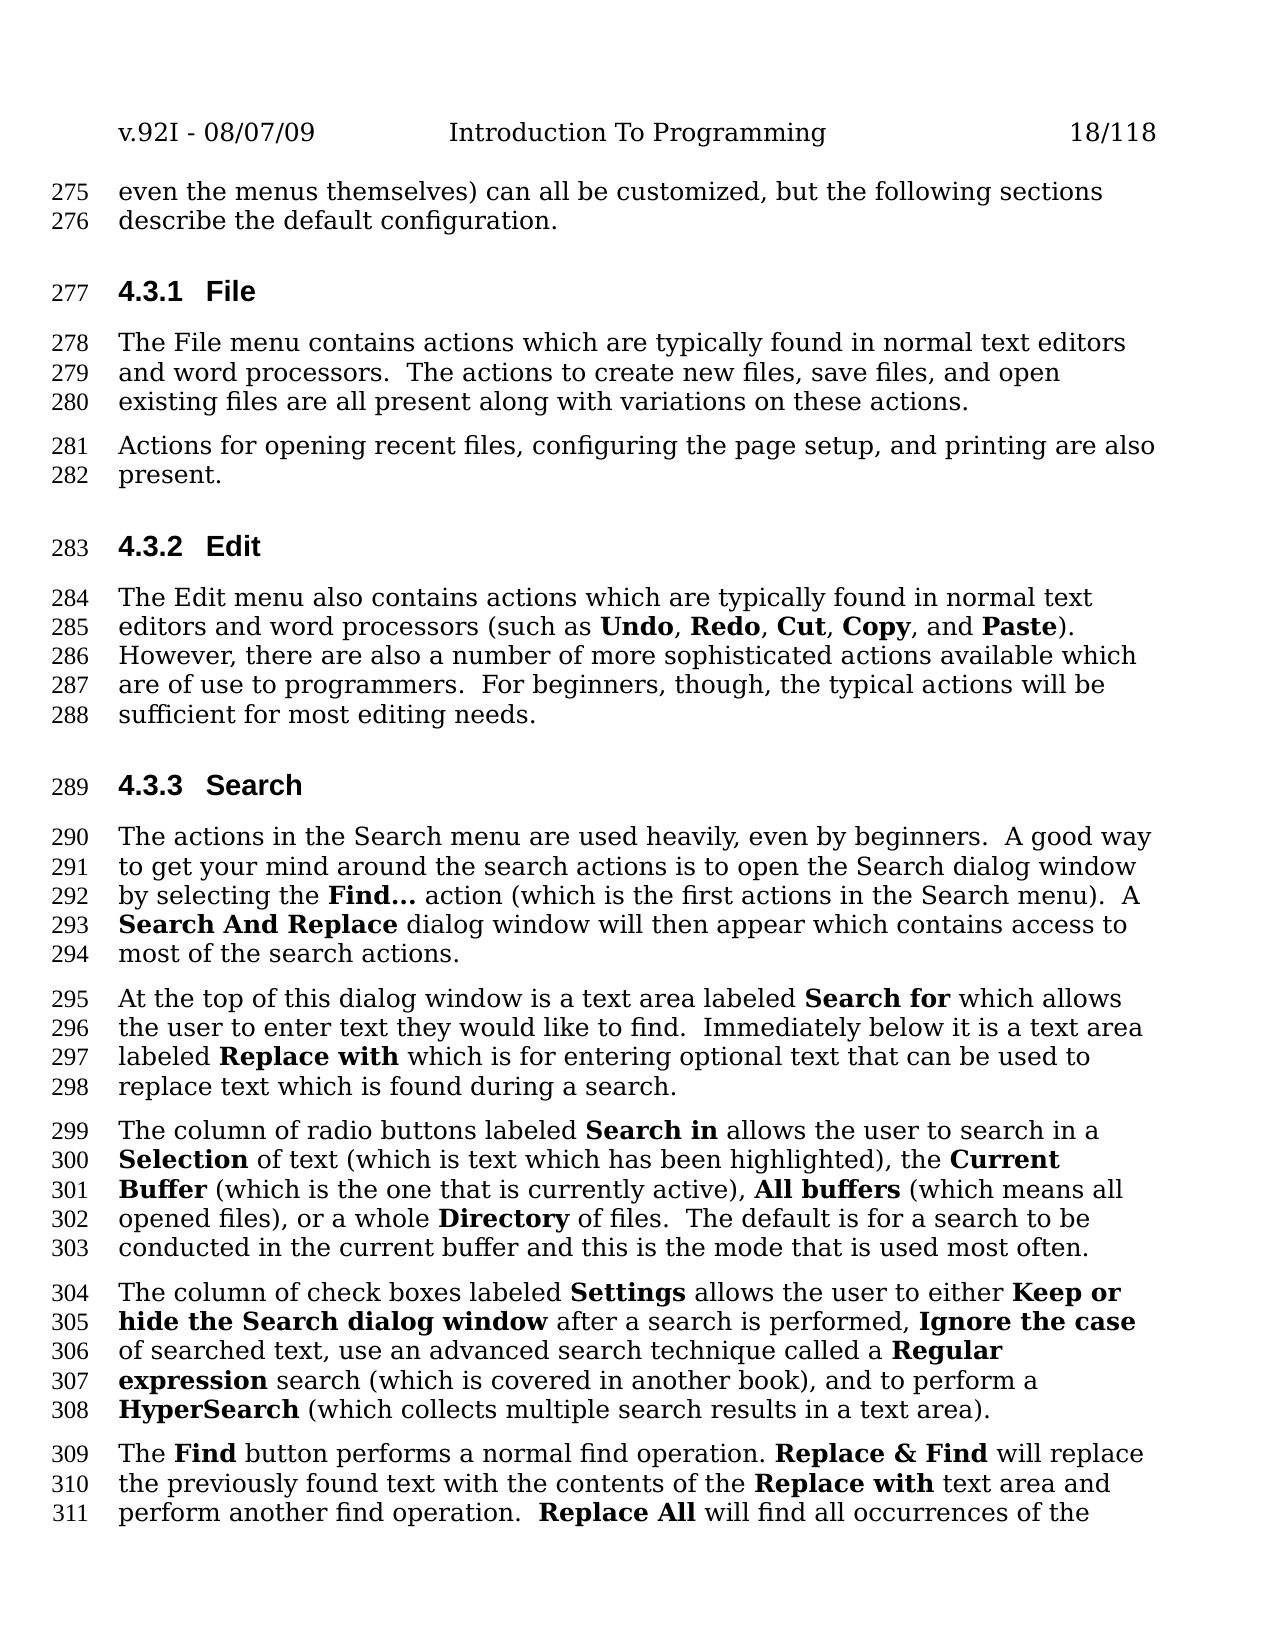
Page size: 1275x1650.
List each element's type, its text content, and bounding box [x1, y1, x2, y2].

subtitle Search [118, 768, 1157, 802]
text At the top of this dialog window is a text area labeled Search for which allows the user to enter text they would like to find. Immediately below it is a text area labeled Replace with which is for entering optional text that can be used to replace text which is found during a search. [118, 984, 1157, 1101]
text The actions in the Search menu are used heavily, even by beginners. A good way to get your mind around the search actions is to open the Search dialog window by selecting the Find... action (which is the first actions in the Search menu). A Search And Replace dialog window will then appear which contains access to most of the search actions. [118, 823, 1157, 969]
text even the menus themselves) can all be customized, but the following sections describe the default configuration. [118, 177, 1157, 235]
text The column of radio buttons labeled Search in allows the user to search in a Selection of text (which is text which has been highlighted), the Current Buffer (which is the one that is currently active), All buffers (which means all opened files), or a whole Directory of files. The default is for a search to be conducted in the current buffer and this is the mode that is used most often. [118, 1116, 1157, 1263]
text The File menu contains actions which are typically found in normal text editors and word processors. The actions to create new files, save files, and open existing files are all present along with variations on these actions. [118, 329, 1157, 416]
text The Edit menu also contains actions which are typically found in normal text editors and word processors (such as Undo, Redo, Cut, Copy, and Paste). However, there are also a number of more sophisticated actions available which are of use to programmers. For beginners, though, the typical actions will be sufficient for most editing needs. [118, 583, 1157, 729]
text The Find button performs a normal find operation. Replace & Find will replace the previously found text with the contents of the Replace with text area and perform another find operation. Replace All will find all occurrences of the [118, 1439, 1157, 1528]
text Actions for opening recent files, configuring the page setup, and printing are also present. [118, 431, 1157, 489]
subtitle File [118, 274, 1157, 308]
text The column of check boxes labeled Settings allows the user to either Keep or hide the Search dialog window after a search is performed, Ignore the case of searched text, use an advanced search technique called a Regular expression search (which is covered in another book), and to perform a HyperSearch (which collects multiple search results in a text area). [118, 1278, 1157, 1424]
subtitle Edit [118, 528, 1157, 562]
